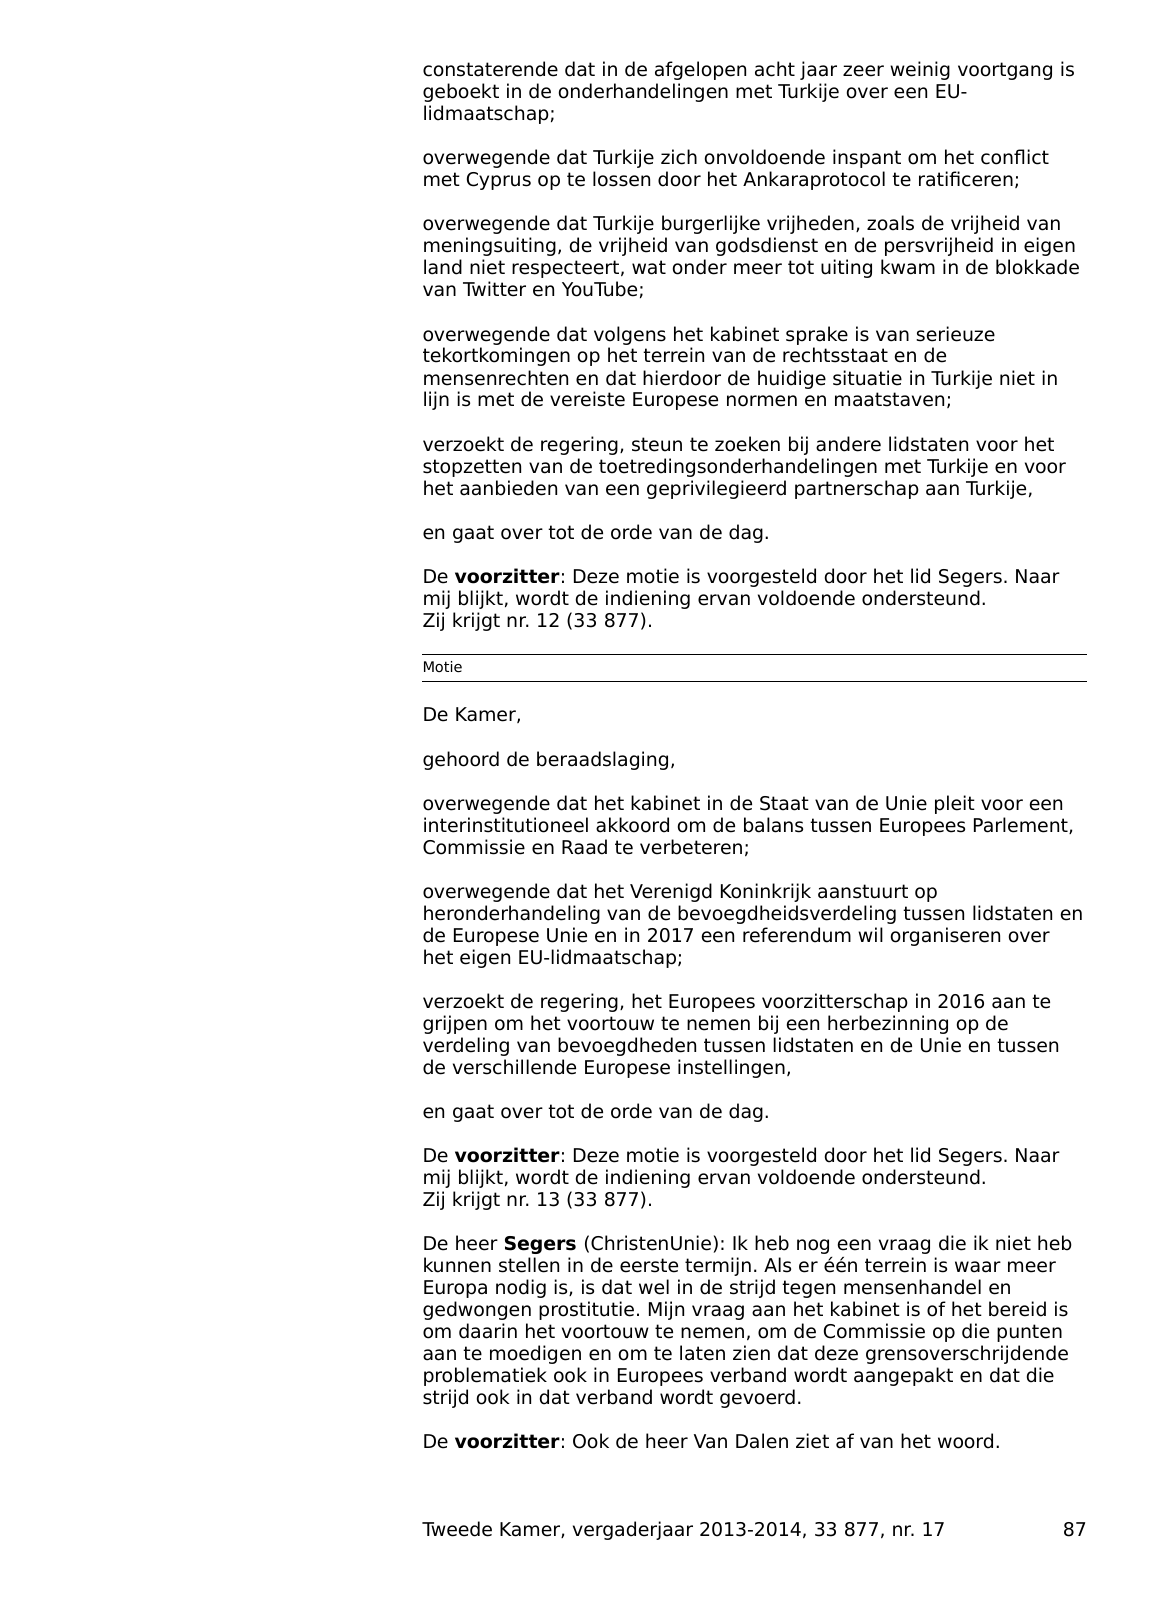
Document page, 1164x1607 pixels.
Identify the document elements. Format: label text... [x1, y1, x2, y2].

text overwegende dat het Verenigd Koninkrijk aanstuurt op heronderhandeling van de bevoegdheidsverdeling tussen lidstaten en de Europese Unie en in 2017 een referendum wil organiseren over het eigen EU-lidmaatschap; [422, 881, 1087, 969]
text verzoekt de regering, het Europees voorzitterschap in 2016 aan te grijpen om het voortouw te nemen bij een herbezinning op de verdeling van bevoegdheden tussen lidstaten en de Unie en tussen de verschillende Europese instellingen, [422, 991, 1087, 1079]
text Zij krijgt nr. 12 (33 877). [422, 610, 1087, 632]
text overwegende dat het kabinet in de Staat van de Unie pleit voor een interinstitutioneel akkoord om de balans tussen Europees Parlement, Commissie en Raad te verbeteren; [422, 793, 1087, 858]
text overwegende dat Turkije zich onvoldoende inspant om het conflict met Cyprus op te lossen door het Ankaraprotocol te ratificeren; [422, 147, 1087, 191]
text verzoekt de regering, steun te zoeken bij andere lidstaten voor het stopzetten van de toetredingsonderhandelingen met Turkije en voor het aanbieden van een geprivilegieerd partnerschap aan Turkije, [422, 433, 1087, 499]
text overwegende dat Turkije burgerlijke vrijheden, zoals de vrijheid van meningsuiting, de vrijheid van godsdienst en de persvrijheid in eigen land niet respecteert, wat onder meer tot uiting kwam in de blokkade van Twitter en YouTube; [422, 213, 1087, 301]
text De Kamer, [422, 704, 1087, 726]
text De voorzitter: Ook de heer Van Dalen ziet af van het woord. [422, 1431, 1087, 1453]
text De voorzitter: Deze motie is voorgesteld door het lid Segers. Naar mij blijkt, wordt de indiening ervan voldoende ondersteund. [422, 1145, 1087, 1189]
text en gaat over tot de orde van de dag. [422, 522, 1087, 544]
text De voorzitter: Deze motie is voorgesteld door het lid Segers. Naar mij blijkt, wordt de indiening ervan voldoende ondersteund. [422, 566, 1087, 610]
table_header Motie [422, 655, 1087, 681]
text Zij krijgt nr. 13 (33 877). [422, 1189, 1087, 1211]
text constaterende dat in de afgelopen acht jaar zeer weinig voortgang is geboekt in de onderhandelingen met Turkije over een EU-lidmaatschap; [422, 59, 1087, 125]
text overwegende dat volgens het kabinet sprake is van serieuze tekortkomingen op het terrein van de rechtsstaat en de mensenrechten en dat hierdoor de huidige situatie in Turkije niet in lijn is met de vereiste Europese normen en maatstaven; [422, 323, 1087, 411]
text De heer Segers (ChristenUnie): Ik heb nog een vraag die ik niet heb kunnen stellen in de eerste termijn. Als er één terrein is waar meer Europa nodig is, is dat wel in de strijd tegen mensenhandel en gedwongen prostitutie. Mijn vraag aan het kabinet is of het bereid is om daarin het voortouw te nemen, om de Commissie op die punten aan te moedigen en om te laten zien dat deze grensoverschrijdende problematiek ook in Europees verband wordt aangepakt en dat die strijd ook in dat verband wordt gevoerd. [422, 1233, 1087, 1409]
text en gaat over tot de orde van de dag. [422, 1101, 1087, 1123]
text gehoord de beraadslaging, [422, 748, 1087, 770]
